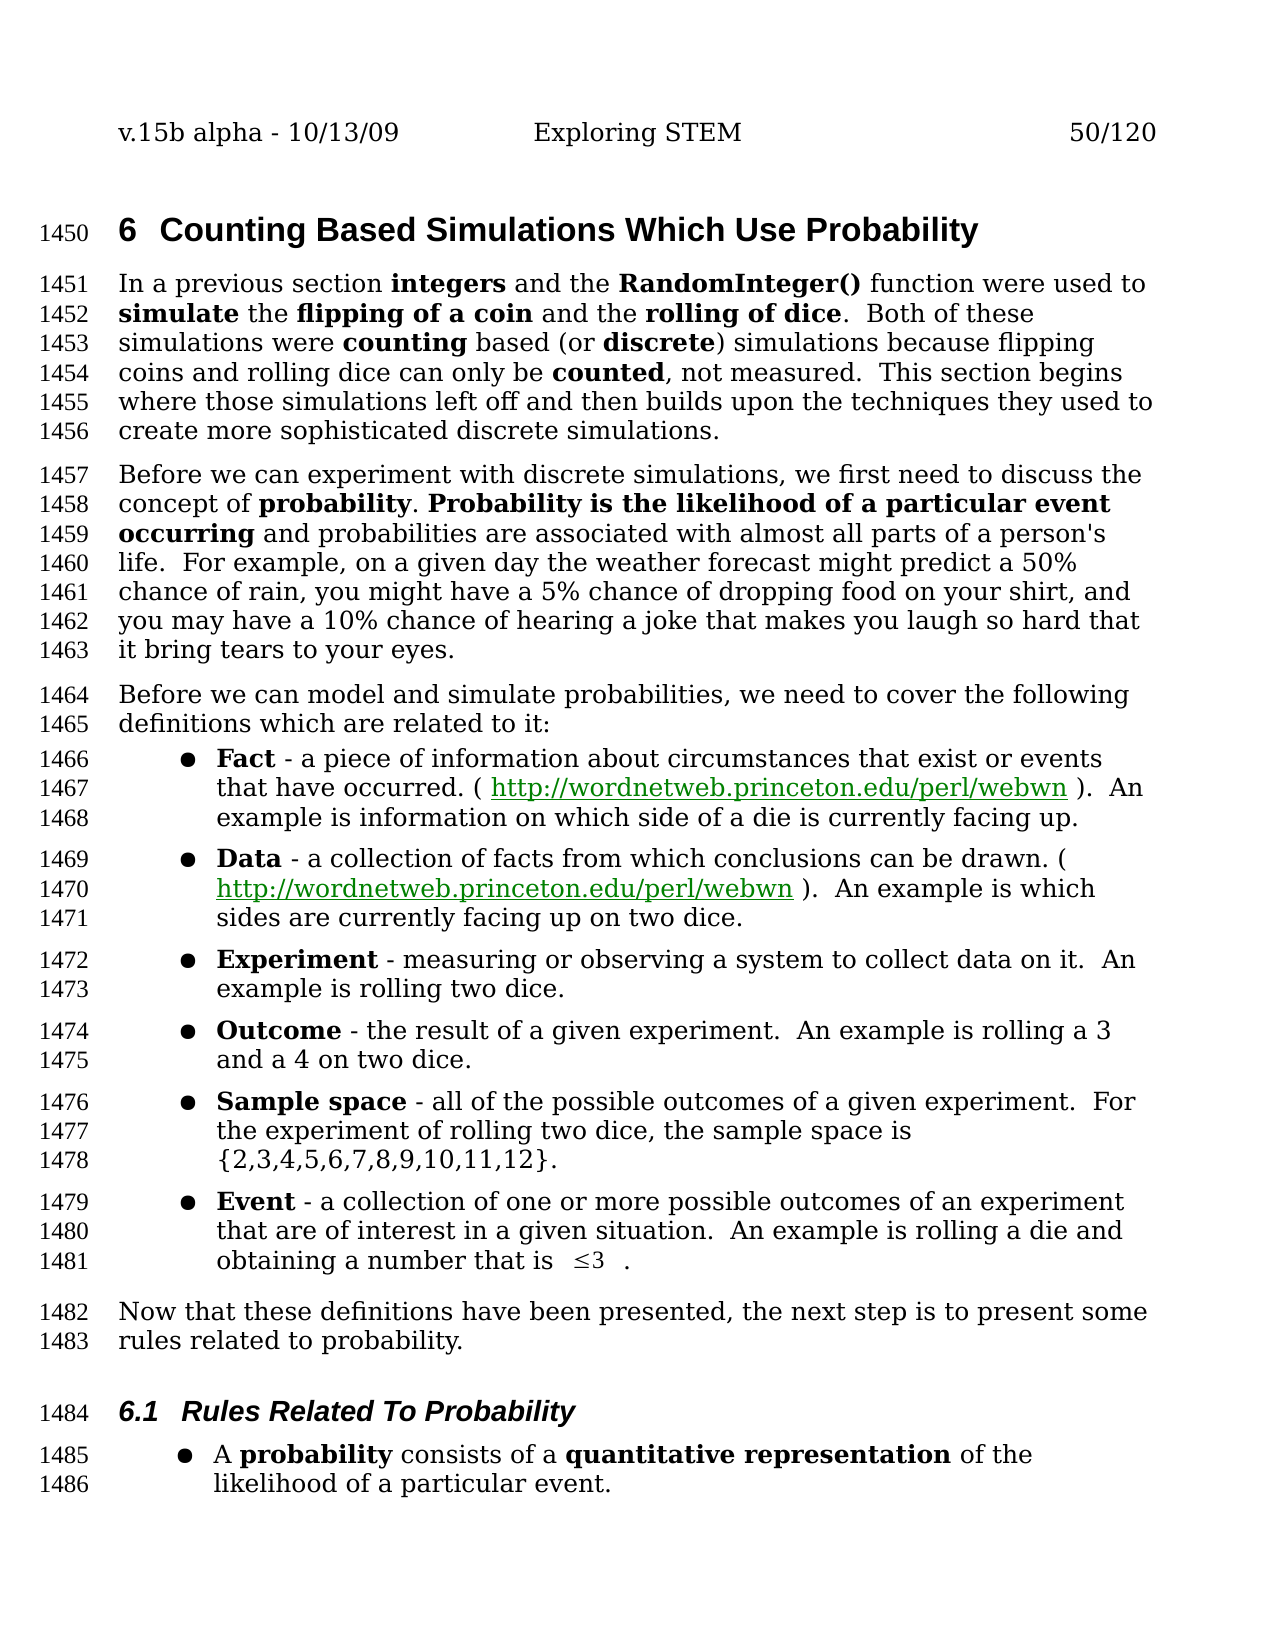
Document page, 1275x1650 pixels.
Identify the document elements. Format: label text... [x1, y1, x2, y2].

list A probability consists of a quantitative representation of the likelihood of a particular event. [175, 1440, 1157, 1498]
subtitle Counting Based Simulations Which Use Probability [118, 210, 1157, 248]
list Sample space - all of the possible outcomes of a given experiment. For the experiment of rolling two dice, the sample space is {2,3,4,5,6,7,8,9,10,11,12}. [178, 1087, 1157, 1174]
text Before we can model and simulate probabilities, we need to cover the following definitions which are related to it: [118, 680, 1157, 738]
list Outcome - the result of a given experiment. An example is rolling a 3 and a 4 on two dice. [178, 1016, 1157, 1074]
subtitle Rules Related To Probability [118, 1394, 1157, 1428]
list Event - a collection of one or more possible outcomes of an experiment that are of interest in a given situation. An example is rolling a die and obtaining a number that is. [178, 1187, 1157, 1276]
text Now that these definitions have been presented, the next step is to present some rules related to probability. [118, 1297, 1157, 1355]
list Experiment - measuring or observing a system to collect data on it. An example is rolling two dice. [178, 944, 1157, 1003]
list Data - a collection of facts from which conclusions can be drawn. ( http://wordnetweb.princeton.edu/perl/webwn ). An example is which sides are currently facing up on two dice. [178, 844, 1157, 932]
list Fact - a piece of information about circumstances that exist or events that have occurred. ( http://wordnetweb.princeton.edu/perl/webwn ). An example is information on which side of a die is currently facing up. [178, 744, 1157, 832]
text Before we can experiment with discrete simulations, we first need to discuss the concept of probability. Probability is the likelihood of a particular event occurring and probabilities are associated with almost all parts of a person's life. For example, on a given day the weather forecast might predict a 50% chance of rain, you might have a 5% chance of dropping food on your shirt, and you may have a 10% chance of hearing a joke that makes you laugh so hard that it bring tears to your eyes. [118, 460, 1157, 665]
text In a previous section integers and the RandomInteger() function were used to simulate the flipping of a coin and the rolling of dice. Both of these simulations were counting based (or discrete) simulations because flipping coins and rolling dice can only be counted, not measured. This section begins where those simulations left off and then builds upon the techniques they used to create more sophisticated discrete simulations. [118, 269, 1157, 445]
